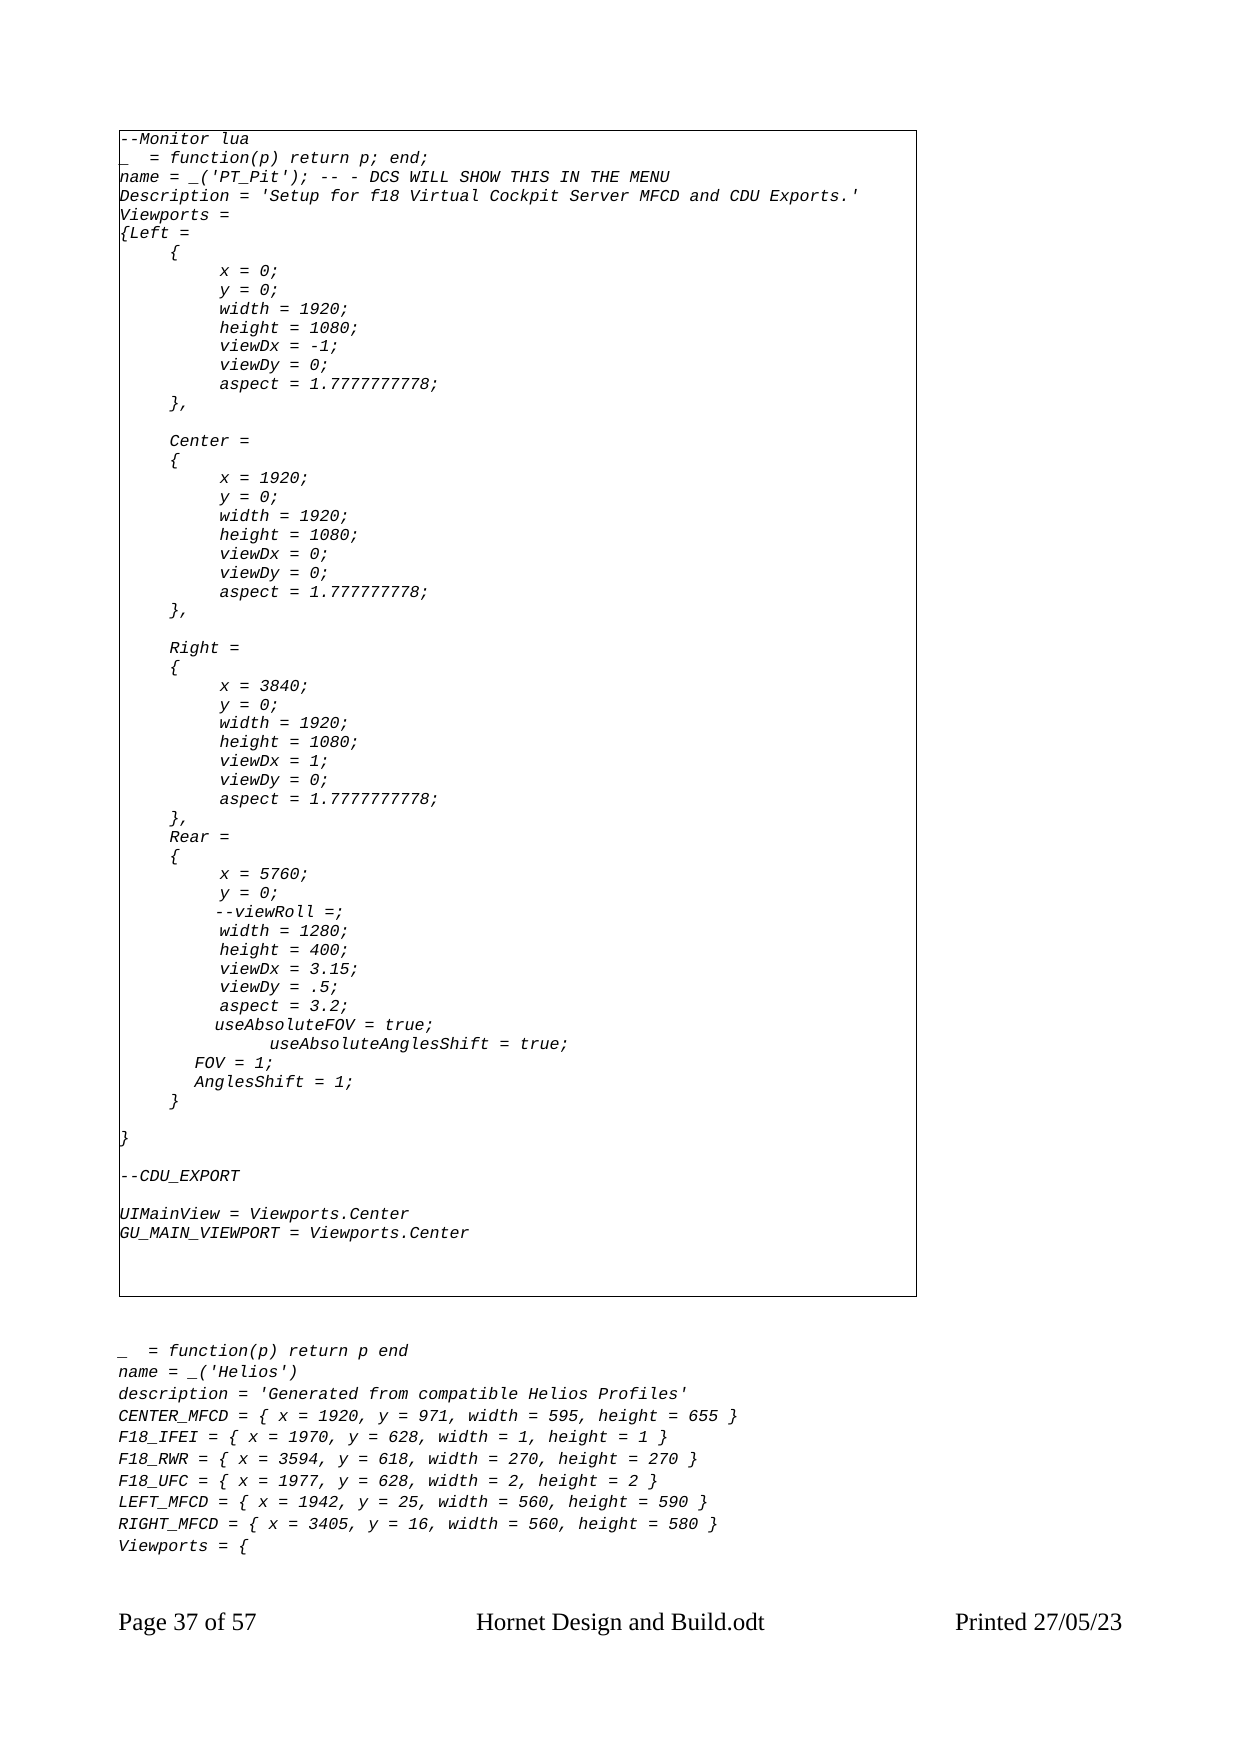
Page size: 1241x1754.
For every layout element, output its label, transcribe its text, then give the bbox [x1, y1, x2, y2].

text F18_UFC = { x = 1977, y = 628, width = 2, height = 2 } [118, 1472, 1122, 1491]
text RIGHT_MFCD = { x = 3405, y = 16, width = 560, height = 580 } [118, 1516, 1122, 1534]
text _ = function(p) return p end [118, 1342, 1122, 1361]
text Viewports = { [118, 1537, 1122, 1556]
text CENTER_MFCD = { x = 1920, y = 971, width = 595, height = 655 } [118, 1407, 1122, 1426]
text description = 'Generated from compatible Helios Profiles' [118, 1386, 1122, 1404]
text LEFT_MFCD = { x = 1942, y = 25, width = 560, height = 590 } [118, 1494, 1122, 1513]
text F18_RWR = { x = 3594, y = 618, width = 270, height = 270 } [118, 1451, 1122, 1469]
text F18_IFEI = { x = 1970, y = 628, width = 1, height = 1 } [118, 1429, 1122, 1448]
text name = _('Helios') [118, 1364, 1122, 1383]
